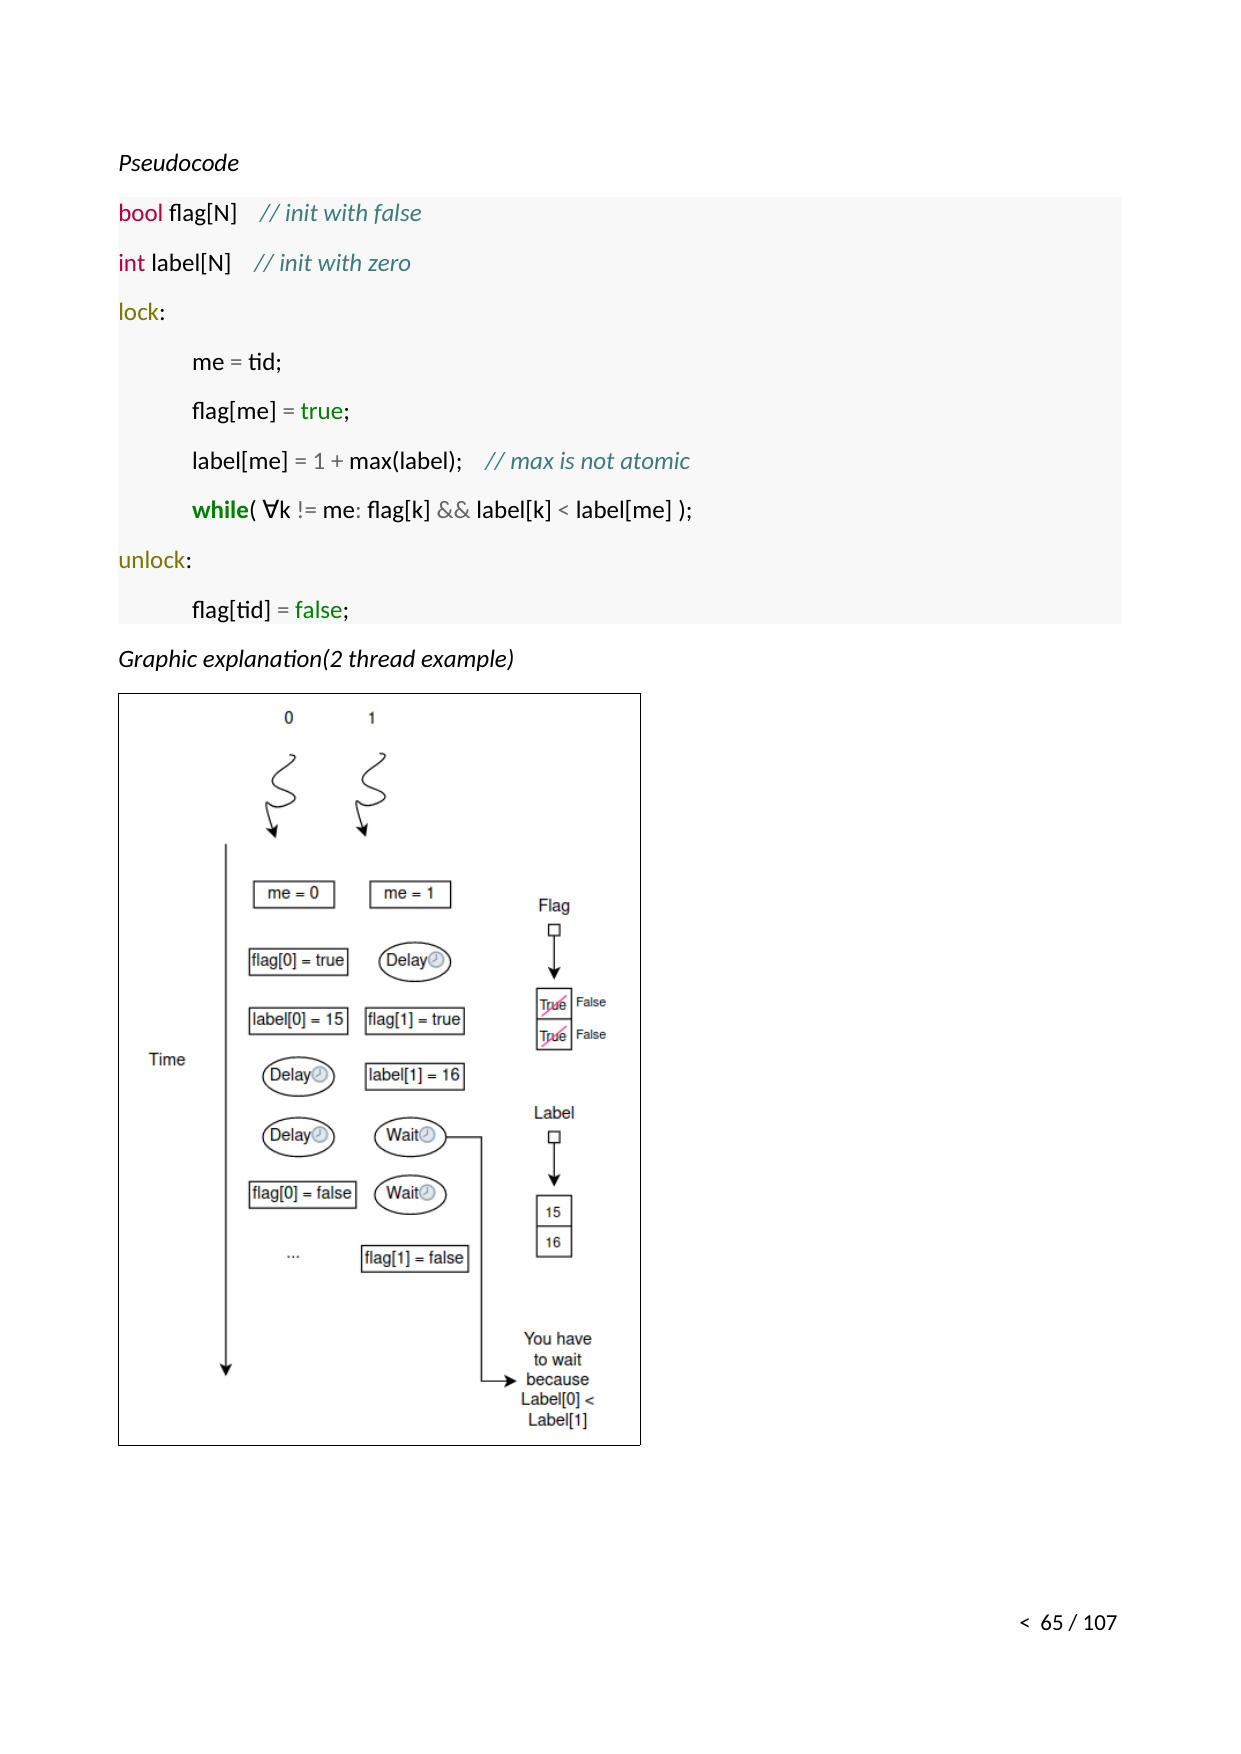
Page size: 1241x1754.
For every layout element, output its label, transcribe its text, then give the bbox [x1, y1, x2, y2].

text unlock: [118, 544, 1122, 575]
text label[me] = 1 + max(label); // max is not atomic [118, 445, 1122, 476]
text Pseudocode [118, 148, 1122, 178]
picture [121, 696, 637, 1442]
text bool flag[N] // init with false [118, 197, 1122, 228]
text while( ∀k != me: flag[k] && label[k] < label[me] ); [118, 495, 1122, 525]
text lock: [118, 296, 1122, 327]
text flag[tid] = false; [118, 594, 1122, 624]
text int label[N] // init with zero [118, 247, 1122, 277]
text Graphic explanation(2 thread example) [118, 643, 1122, 674]
text flag[me] = true; [118, 396, 1122, 426]
text me = tid; [118, 346, 1122, 376]
